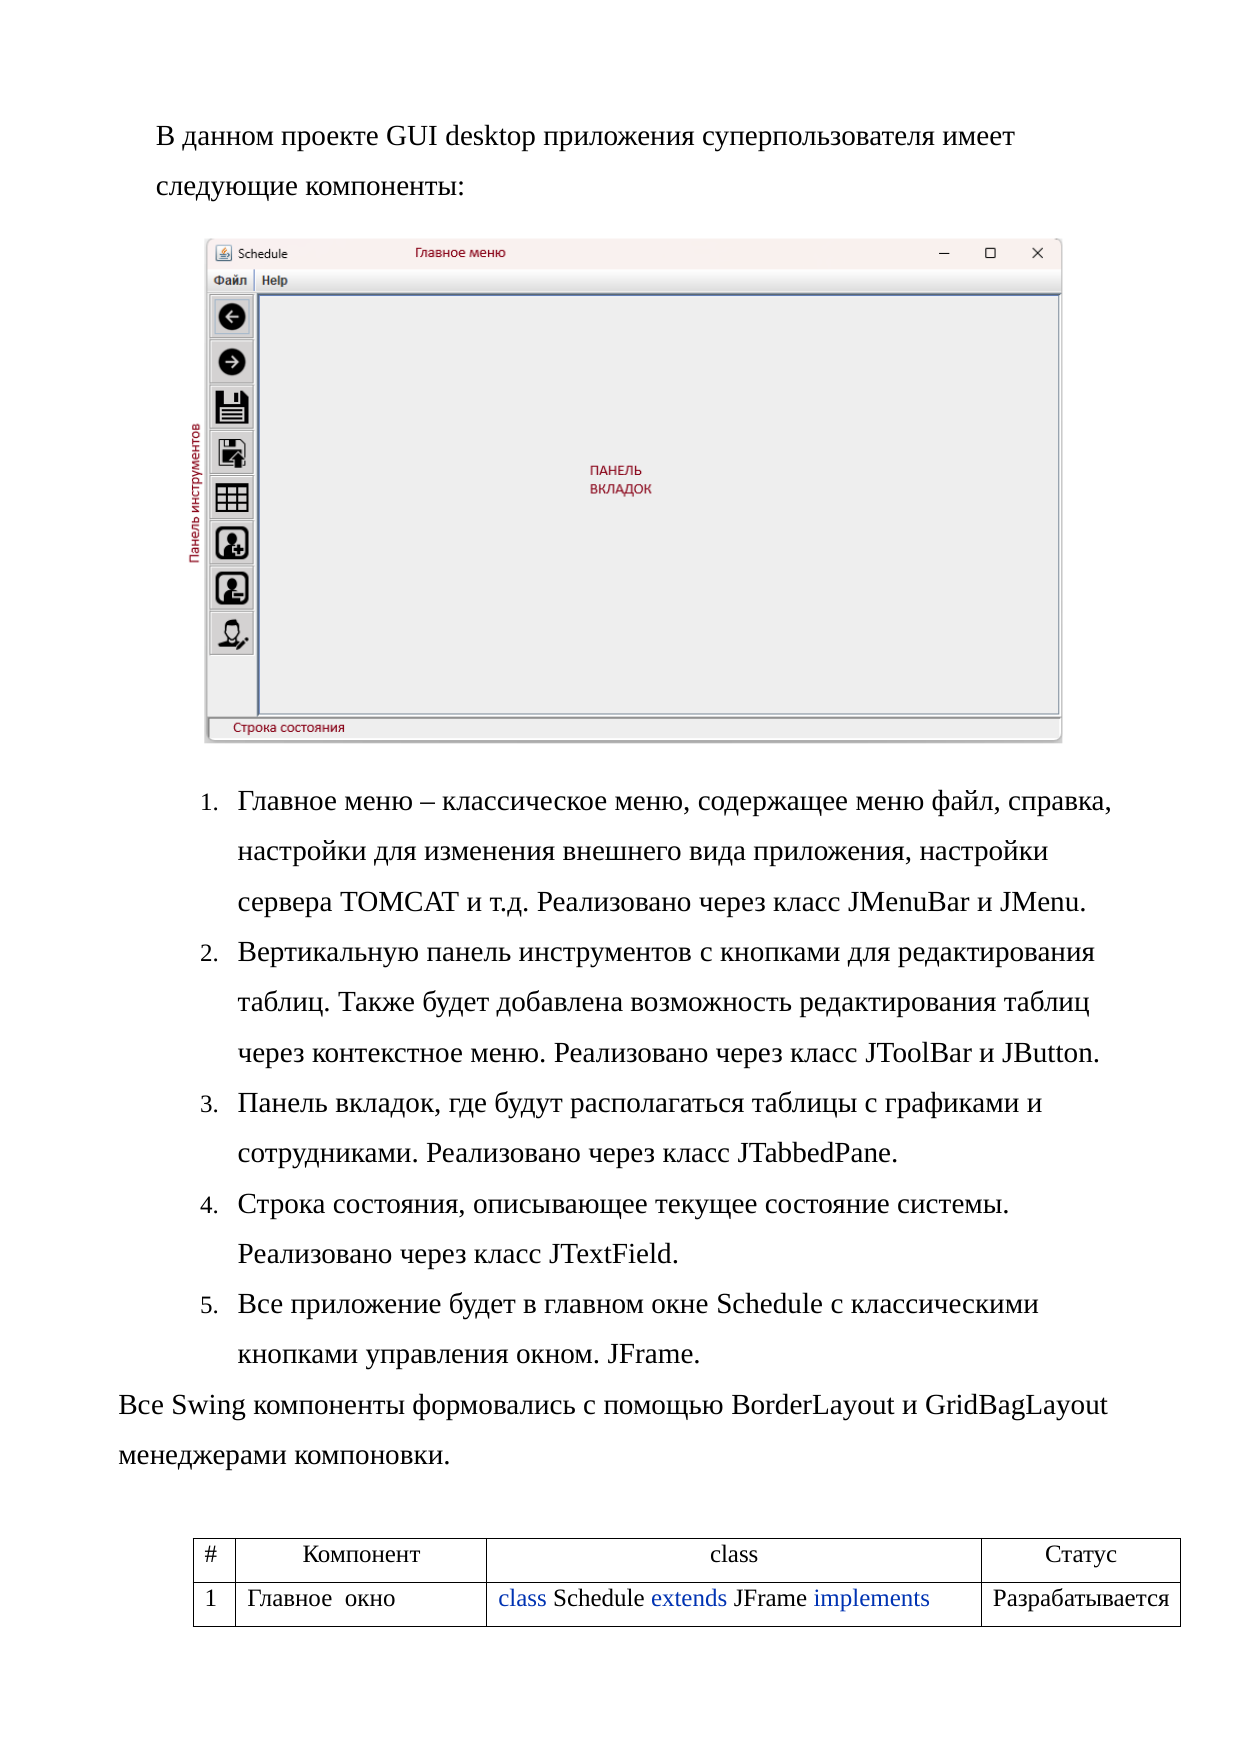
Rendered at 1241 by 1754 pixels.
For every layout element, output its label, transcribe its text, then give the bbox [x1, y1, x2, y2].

table_header # [194, 1539, 235, 1582]
list Все приложение будет в главном окне Schedule с классическими кнопками управления окном. JFrame. [200, 1286, 1122, 1370]
text Все Swing компоненты формовались с помощью BorderLayout и GridBagLayout менеджерами компоновки. [118, 1387, 1122, 1471]
table_cell Разрабатывается [982, 1583, 1180, 1626]
table_header Статус [982, 1539, 1180, 1582]
list Строка состояния, описывающее текущее состояние системы. Реализовано через класс JTextField. [200, 1186, 1122, 1269]
list Панель вкладок, где будут располагаться таблицы с графиками и сотрудниками. Реализовано через класс JTabbedPane. [200, 1085, 1122, 1169]
table_header Компонент [236, 1539, 486, 1582]
list Вертикальную панель инструментов c кнопками для редактирования таблиц. Также будет добавлена возможность редактирования таблиц через контекстное меню. Реализовано через класс JToolBar и JButton. [200, 934, 1122, 1068]
table_cell сlass Schedule extends JFrame implements [487, 1583, 981, 1626]
table_header class [487, 1539, 981, 1582]
table_cell Главное окно [236, 1583, 486, 1626]
table_cell 1 [194, 1583, 235, 1626]
list Главное меню – классическое меню, содержащее меню файл, справка, настройки для изменения внешнего вида приложения, настройки сервера TOMCAT и т.д. Реализовано через класс JMenuBar и JMenu. [200, 783, 1122, 917]
text В данном проекте GUI desktop приложения суперпользователя имеет следующие компоненты: [156, 118, 1122, 202]
